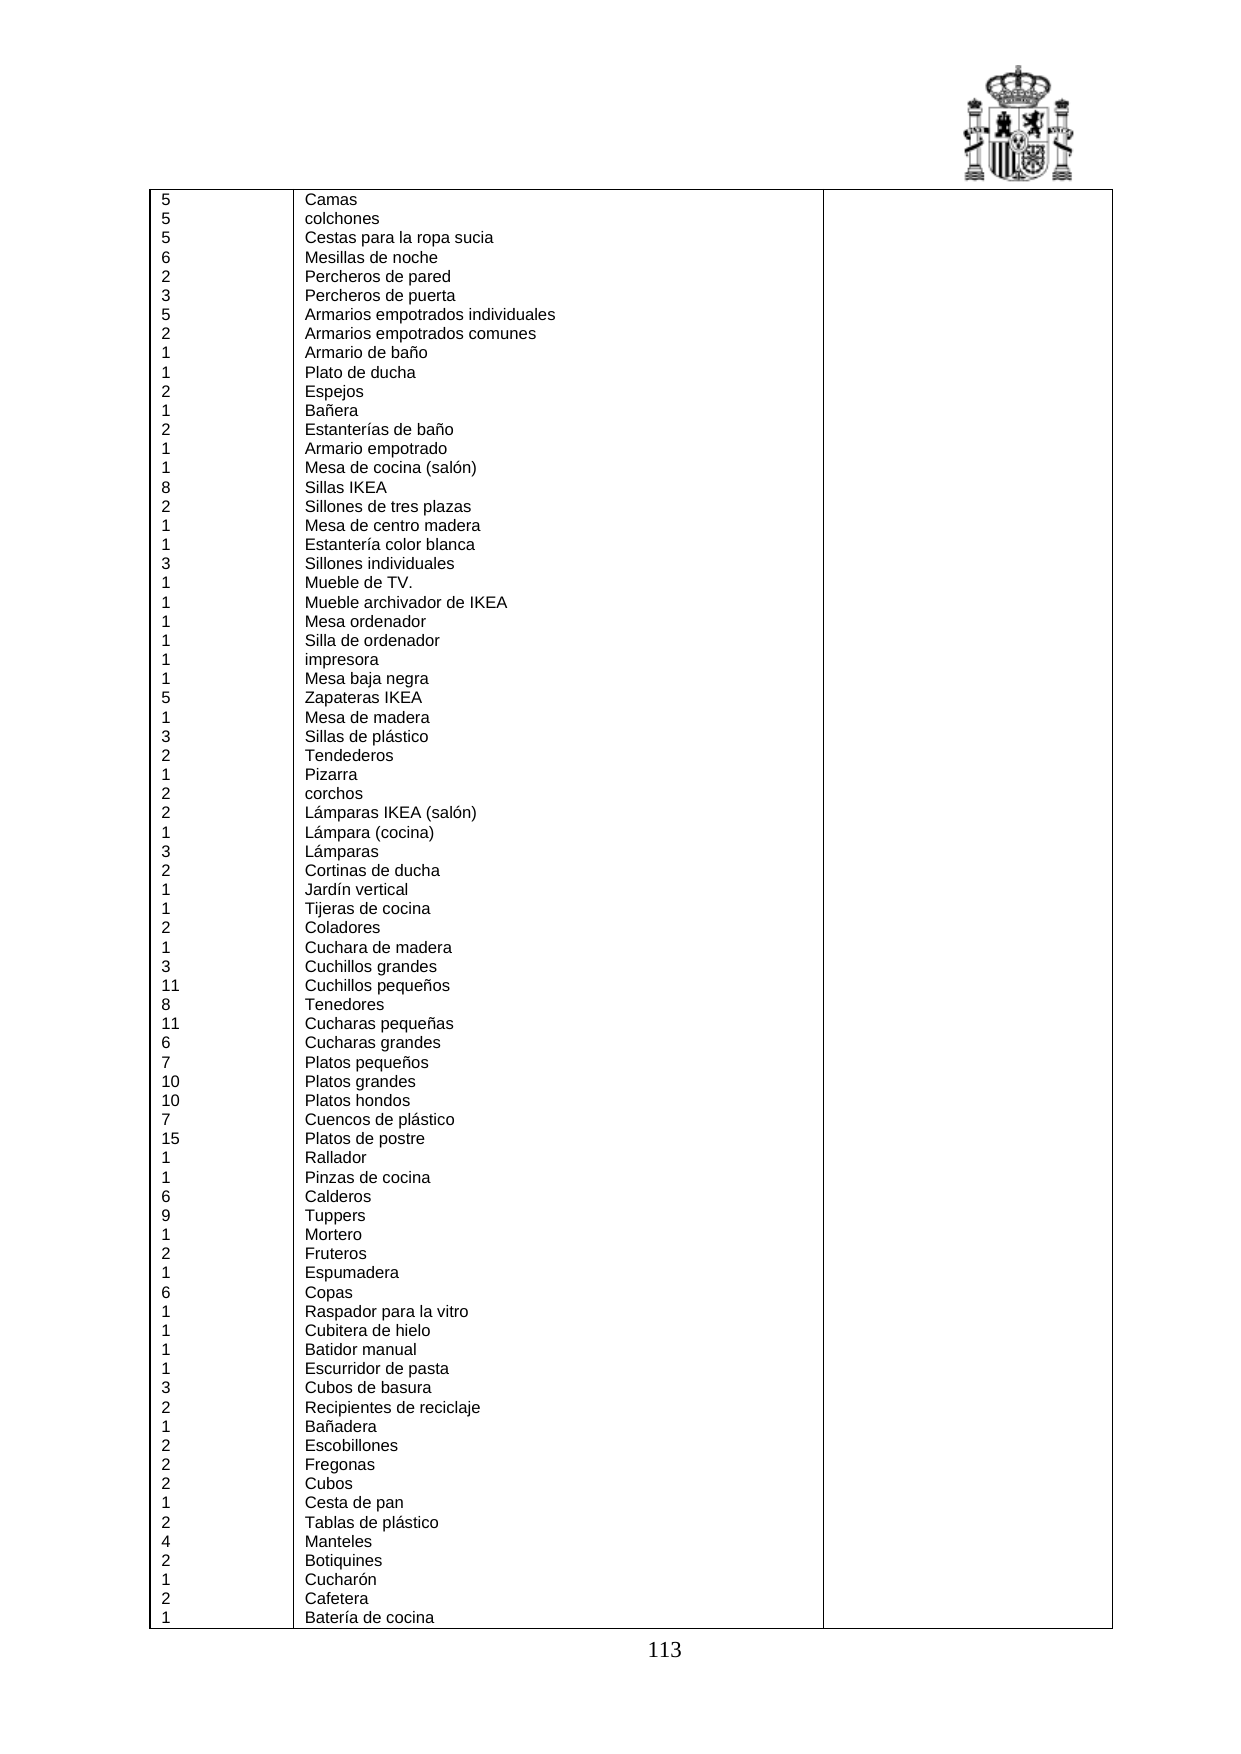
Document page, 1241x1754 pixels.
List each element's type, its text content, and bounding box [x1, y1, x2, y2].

table_cell 5 5 5 6 2 3 5 2 1 1 2 1 2 1 1 8 2 1 1 3 1 1 1 1 1 1 5 1 3 2 1 2 2 1 3 2 1 1 2 1 3 11 8 11 6 7 10 10 7 15 1 1 6 9 1 2 1 6 1 1 1 1 3 2 1 2 2 2 1 2 4 2 1 2 1 [151, 190, 293, 1627]
table_cell [824, 190, 1112, 1627]
table_cell Camas colchones Cestas para la ropa sucia Mesillas de noche Percheros de pared Percheros de puerta Armarios empotrados individuales Armarios empotrados comunes Armario de baño Plato de ducha Espejos Bañera Estanterías de baño Armario empotrado Mesa de cocina (salón) Sillas IKEA Sillones de tres plazas Mesa de centro madera Estantería color blanca Sillones individuales Mueble de TV. Mueble archivador de IKEA Mesa ordenador Silla de ordenador impresora Mesa baja negra Zapateras IKEA Mesa de madera Sillas de plástico Tendederos Pizarra corchos Lámparas IKEA (salón) Lámpara (cocina) Lámparas Cortinas de ducha Jardín vertical Tijeras de cocina Coladores Cuchara de madera Cuchillos grandes Cuchillos pequeños Tenedores Cucharas pequeñas Cucharas grandes Platos pequeños Platos grandes Platos hondos Cuencos de plástico Platos de postre Rallador Pinzas de cocina Calderos Tuppers Mortero Fruteros Espumadera Copas Raspador para la vitro Cubitera de hielo Batidor manual Escurridor de pasta Cubos de basura Recipientes de reciclaje Bañadera Escobillones Fregonas Cubos Cesta de pan Tablas de plástico Manteles Botiquines Cucharón Cafetera Batería de cocina [294, 190, 823, 1627]
